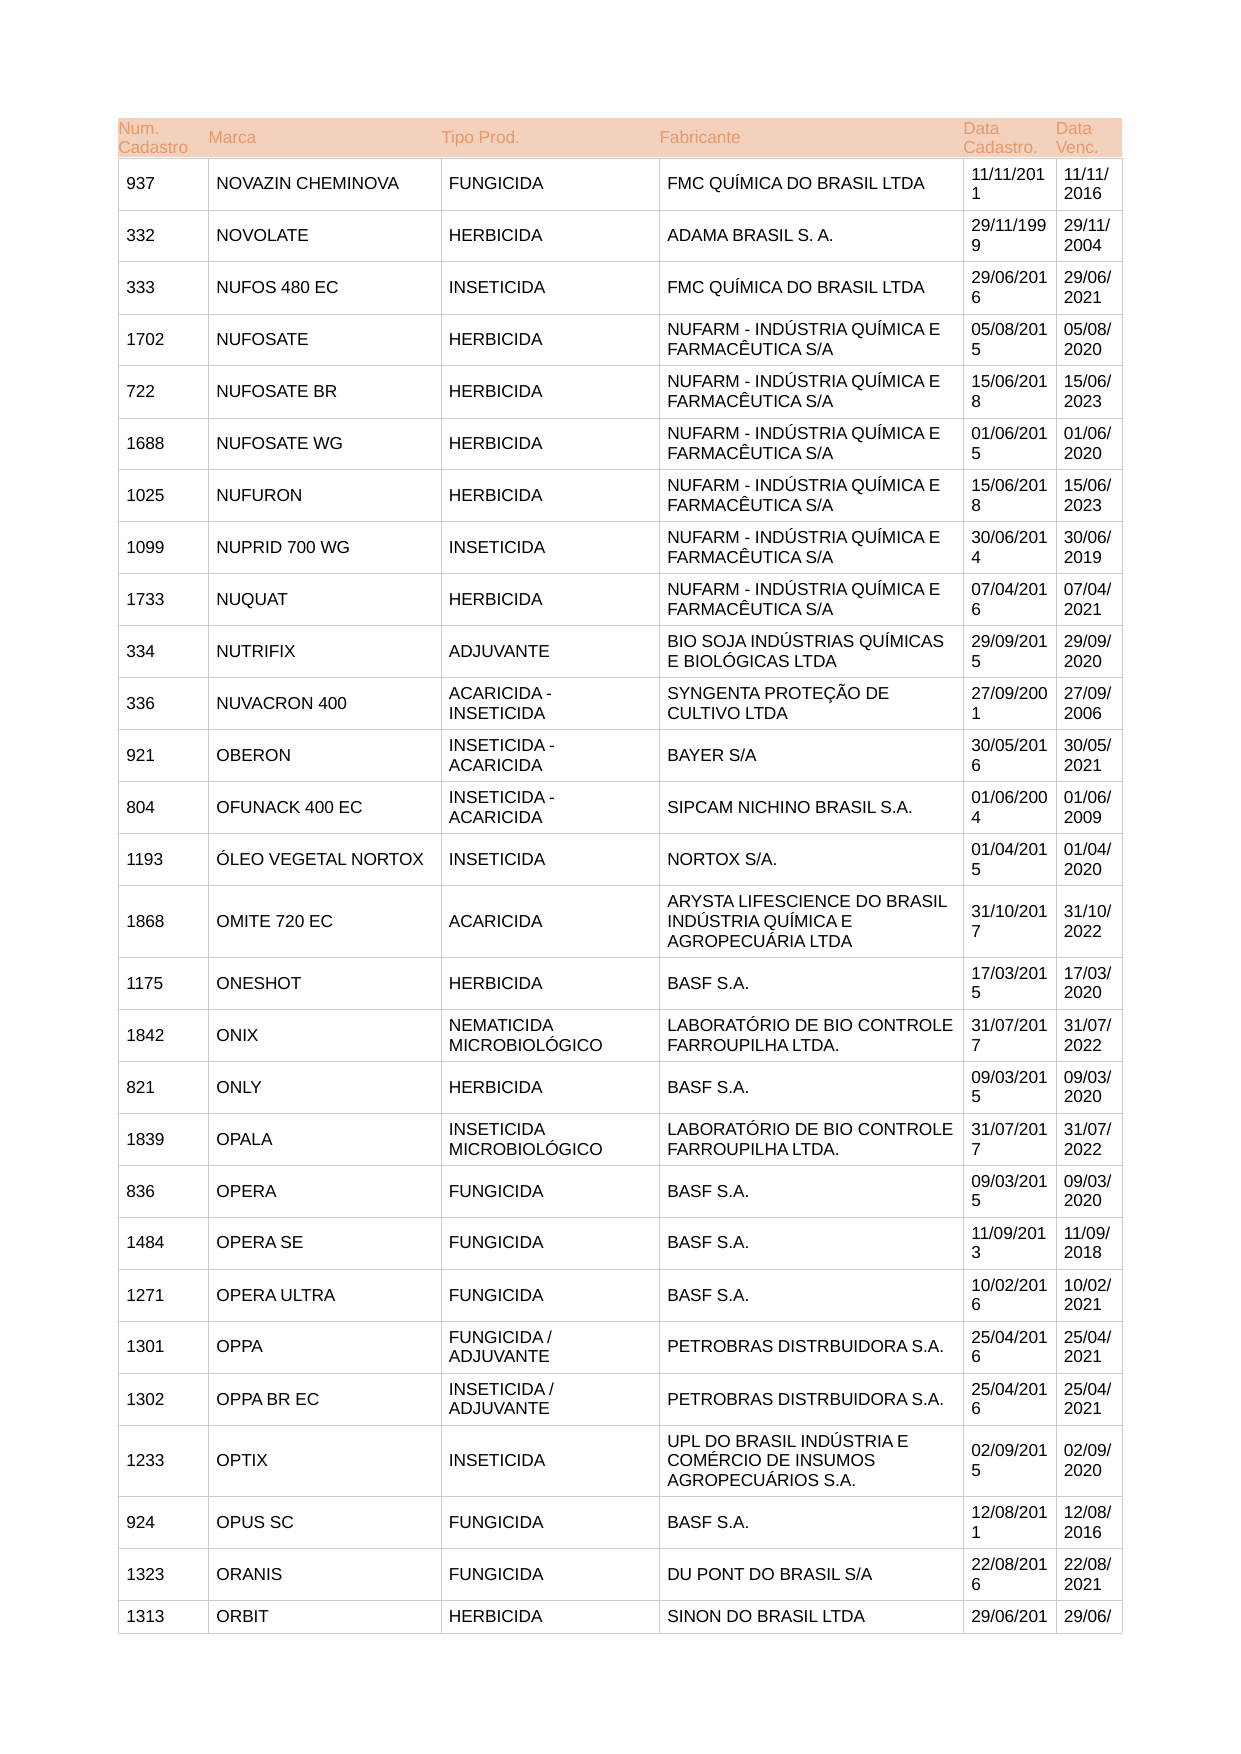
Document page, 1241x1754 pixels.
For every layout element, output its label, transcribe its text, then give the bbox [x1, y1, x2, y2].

table_header Num. Cadastro [118, 118, 208, 157]
table_cell 1702 [119, 315, 208, 365]
table_cell 11/09/2013 [964, 1218, 1056, 1269]
table_cell 1733 [119, 574, 208, 625]
table_cell 02/09/2015 [964, 1426, 1056, 1496]
table_cell PETROBRAS DISTRBUIDORA S.A. [660, 1322, 963, 1373]
table_cell ORANIS [209, 1549, 441, 1600]
table_cell 31/10/2022 [1057, 886, 1122, 957]
table_cell OPERA SE [209, 1218, 441, 1269]
table_cell 01/06/2020 [1057, 419, 1122, 469]
table_cell 804 [119, 782, 208, 833]
table_cell 29/11/2004 [1057, 211, 1122, 261]
table_cell LABORATÓRIO DE BIO CONTROLE FARROUPILHA LTDA. [660, 1114, 963, 1165]
table_cell 27/09/2006 [1057, 678, 1122, 729]
table_cell DU PONT DO BRASIL S/A [660, 1549, 963, 1600]
table_cell 722 [119, 366, 208, 417]
table_cell BASF S.A. [660, 1497, 963, 1548]
table_cell 01/06/2009 [1057, 782, 1122, 833]
table_cell 31/07/2017 [964, 1010, 1056, 1061]
table_cell ACARICIDA - INSETICIDA [442, 678, 659, 729]
table_cell 31/10/2017 [964, 886, 1056, 957]
table_cell FUNGICIDA [442, 1218, 659, 1269]
table_cell 30/06/2019 [1057, 522, 1122, 573]
table_cell OPPA BR EC [209, 1374, 441, 1425]
table_cell HERBICIDA [442, 470, 659, 521]
table_cell 15/06/2018 [964, 366, 1056, 417]
table_cell NUFURON [209, 470, 441, 521]
table_cell NUFARM - INDÚSTRIA QUÍMICA E FARMACÊUTICA S/A [660, 522, 963, 573]
table_cell 1313 [119, 1601, 208, 1633]
table_cell NUFOSATE BR [209, 366, 441, 417]
table_cell 15/06/2023 [1057, 366, 1122, 417]
table_cell 1025 [119, 470, 208, 521]
table_cell NUQUAT [209, 574, 441, 625]
table_cell ONLY [209, 1062, 441, 1113]
table_cell 29/09/2020 [1057, 626, 1122, 677]
table_cell NUFARM - INDÚSTRIA QUÍMICA E FARMACÊUTICA S/A [660, 574, 963, 625]
table_cell 29/06/2021 [1057, 262, 1122, 313]
table_cell ARYSTA LIFESCIENCE DO BRASIL INDÚSTRIA QUÍMICA E AGROPECUÁRIA LTDA [660, 886, 963, 957]
table_cell INSETICIDA [442, 262, 659, 313]
table_cell 1301 [119, 1322, 208, 1373]
table_cell 01/06/2004 [964, 782, 1056, 833]
table_cell 09/03/2015 [964, 1166, 1056, 1217]
table_cell 30/06/2014 [964, 522, 1056, 573]
table_cell 15/06/2018 [964, 470, 1056, 521]
table_cell 22/08/2016 [964, 1549, 1056, 1600]
table_cell SINON DO BRASIL LTDA [660, 1601, 963, 1633]
table_header Fabricante [659, 118, 963, 157]
table_cell 11/11/2011 [964, 159, 1056, 209]
table_cell 25/04/2016 [964, 1374, 1056, 1425]
table_cell NUFOSATE [209, 315, 441, 365]
table_cell 1233 [119, 1426, 208, 1496]
table_cell 332 [119, 211, 208, 261]
table_cell HERBICIDA [442, 958, 659, 1009]
table_cell 02/09/2020 [1057, 1426, 1122, 1496]
table_cell 22/08/2021 [1057, 1549, 1122, 1600]
table_cell 29/06/201 [964, 1601, 1056, 1633]
table_cell FMC QUÍMICA DO BRASIL LTDA [660, 262, 963, 313]
table_header Data Venc. [1056, 118, 1122, 157]
table_cell 1484 [119, 1218, 208, 1269]
table_cell 17/03/2015 [964, 958, 1056, 1009]
table_header Tipo Prod. [441, 118, 659, 157]
table_cell 1193 [119, 834, 208, 885]
table_cell 1271 [119, 1270, 208, 1321]
table_cell FUNGICIDA / ADJUVANTE [442, 1322, 659, 1373]
table_header Marca [208, 118, 441, 157]
table_cell FUNGICIDA [442, 1549, 659, 1600]
table_cell PETROBRAS DISTRBUIDORA S.A. [660, 1374, 963, 1425]
table_cell 333 [119, 262, 208, 313]
table_cell NORTOX S/A. [660, 834, 963, 885]
table_cell OPERA ULTRA [209, 1270, 441, 1321]
table_cell 01/04/2015 [964, 834, 1056, 885]
table_cell UPL DO BRASIL INDÚSTRIA E COMÉRCIO DE INSUMOS AGROPECUÁRIOS S.A. [660, 1426, 963, 1496]
table_cell NUFOS 480 EC [209, 262, 441, 313]
table_cell 1868 [119, 886, 208, 957]
table_cell BASF S.A. [660, 958, 963, 1009]
table_cell 1302 [119, 1374, 208, 1425]
table_cell 27/09/2001 [964, 678, 1056, 729]
table_cell 05/08/2015 [964, 315, 1056, 365]
table_cell FUNGICIDA [442, 1166, 659, 1217]
table_cell NOVAZIN CHEMINOVA [209, 159, 441, 209]
table_cell 10/02/2021 [1057, 1270, 1122, 1321]
table_cell BASF S.A. [660, 1062, 963, 1113]
table_cell OBERON [209, 730, 441, 781]
table_cell 12/08/2016 [1057, 1497, 1122, 1548]
table_cell 1842 [119, 1010, 208, 1061]
table_cell NUFARM - INDÚSTRIA QUÍMICA E FARMACÊUTICA S/A [660, 470, 963, 521]
table_cell 11/09/2018 [1057, 1218, 1122, 1269]
table_cell OFUNACK 400 EC [209, 782, 441, 833]
table_cell INSETICIDA - ACARICIDA [442, 782, 659, 833]
table_cell OPALA [209, 1114, 441, 1165]
table_cell OPERA [209, 1166, 441, 1217]
table_cell 17/03/2020 [1057, 958, 1122, 1009]
table_cell ONESHOT [209, 958, 441, 1009]
table_cell FUNGICIDA [442, 1497, 659, 1548]
table_cell 31/07/2022 [1057, 1010, 1122, 1061]
table_cell 12/08/2011 [964, 1497, 1056, 1548]
table_cell OMITE 720 EC [209, 886, 441, 957]
table_cell 05/08/2020 [1057, 315, 1122, 365]
table_cell 1839 [119, 1114, 208, 1165]
table_cell ACARICIDA [442, 886, 659, 957]
table_cell 09/03/2015 [964, 1062, 1056, 1113]
table_cell 30/05/2016 [964, 730, 1056, 781]
table_cell ORBIT [209, 1601, 441, 1633]
table_cell HERBICIDA [442, 1062, 659, 1113]
table_cell 29/11/1999 [964, 211, 1056, 261]
table_cell 07/04/2021 [1057, 574, 1122, 625]
table_cell NUFARM - INDÚSTRIA QUÍMICA E FARMACÊUTICA S/A [660, 419, 963, 469]
table_cell FMC QUÍMICA DO BRASIL LTDA [660, 159, 963, 209]
table_cell 09/03/2020 [1057, 1062, 1122, 1113]
table_cell HERBICIDA [442, 419, 659, 469]
table_cell 29/09/2015 [964, 626, 1056, 677]
table_cell LABORATÓRIO DE BIO CONTROLE FARROUPILHA LTDA. [660, 1010, 963, 1061]
table_cell NOVOLATE [209, 211, 441, 261]
table_cell 921 [119, 730, 208, 781]
table_cell OPTIX [209, 1426, 441, 1496]
table_cell 1688 [119, 419, 208, 469]
table_cell 11/11/2016 [1057, 159, 1122, 209]
table_cell 10/02/2016 [964, 1270, 1056, 1321]
table_cell 334 [119, 626, 208, 677]
table_cell HERBICIDA [442, 1601, 659, 1633]
table_cell BASF S.A. [660, 1270, 963, 1321]
table_cell 1099 [119, 522, 208, 573]
table_cell ADAMA BRASIL S. A. [660, 211, 963, 261]
table_cell ÓLEO VEGETAL NORTOX [209, 834, 441, 885]
table_cell ONIX [209, 1010, 441, 1061]
table_cell INSETICIDA [442, 1426, 659, 1496]
table_cell 31/07/2017 [964, 1114, 1056, 1165]
table_cell BASF S.A. [660, 1218, 963, 1269]
table_cell HERBICIDA [442, 211, 659, 261]
table_cell 821 [119, 1062, 208, 1113]
table_cell HERBICIDA [442, 315, 659, 365]
table_cell SYNGENTA PROTEÇÃO DE CULTIVO LTDA [660, 678, 963, 729]
table_cell 836 [119, 1166, 208, 1217]
table_cell OPPA [209, 1322, 441, 1373]
table_cell 01/06/2015 [964, 419, 1056, 469]
table_cell 01/04/2020 [1057, 834, 1122, 885]
table_cell NUFOSATE WG [209, 419, 441, 469]
table_cell 336 [119, 678, 208, 729]
table_cell INSETICIDA MICROBIOLÓGICO [442, 1114, 659, 1165]
table_cell HERBICIDA [442, 574, 659, 625]
table_cell 1175 [119, 958, 208, 1009]
table_cell 25/04/2021 [1057, 1322, 1122, 1373]
table_cell 1323 [119, 1549, 208, 1600]
table_cell NUFARM - INDÚSTRIA QUÍMICA E FARMACÊUTICA S/A [660, 315, 963, 365]
table_cell 29/06/ [1057, 1601, 1122, 1633]
table_cell 07/04/2016 [964, 574, 1056, 625]
table_cell ADJUVANTE [442, 626, 659, 677]
table_cell INSETICIDA / ADJUVANTE [442, 1374, 659, 1425]
table_cell INSETICIDA - ACARICIDA [442, 730, 659, 781]
table_cell 25/04/2021 [1057, 1374, 1122, 1425]
table_cell BASF S.A. [660, 1166, 963, 1217]
table_cell HERBICIDA [442, 366, 659, 417]
table_cell FUNGICIDA [442, 159, 659, 209]
table_cell INSETICIDA [442, 522, 659, 573]
table_cell FUNGICIDA [442, 1270, 659, 1321]
table_cell SIPCAM NICHINO BRASIL S.A. [660, 782, 963, 833]
table_cell 15/06/2023 [1057, 470, 1122, 521]
table_cell 924 [119, 1497, 208, 1548]
table_cell 937 [119, 159, 208, 209]
table_cell NUFARM - INDÚSTRIA QUÍMICA E FARMACÊUTICA S/A [660, 366, 963, 417]
table_cell NEMATICIDA MICROBIOLÓGICO [442, 1010, 659, 1061]
table_cell NUVACRON 400 [209, 678, 441, 729]
table_cell INSETICIDA [442, 834, 659, 885]
table_cell NUTRIFIX [209, 626, 441, 677]
table_cell 09/03/2020 [1057, 1166, 1122, 1217]
table_cell BIO SOJA INDÚSTRIAS QUÍMICAS E BIOLÓGICAS LTDA [660, 626, 963, 677]
table_cell NUPRID 700 WG [209, 522, 441, 573]
table_cell OPUS SC [209, 1497, 441, 1548]
table_cell 30/05/2021 [1057, 730, 1122, 781]
table_cell 25/04/2016 [964, 1322, 1056, 1373]
table_cell 29/06/2016 [964, 262, 1056, 313]
table_cell 31/07/2022 [1057, 1114, 1122, 1165]
table_cell BAYER S/A [660, 730, 963, 781]
table_header Data Cadastro. [963, 118, 1056, 157]
